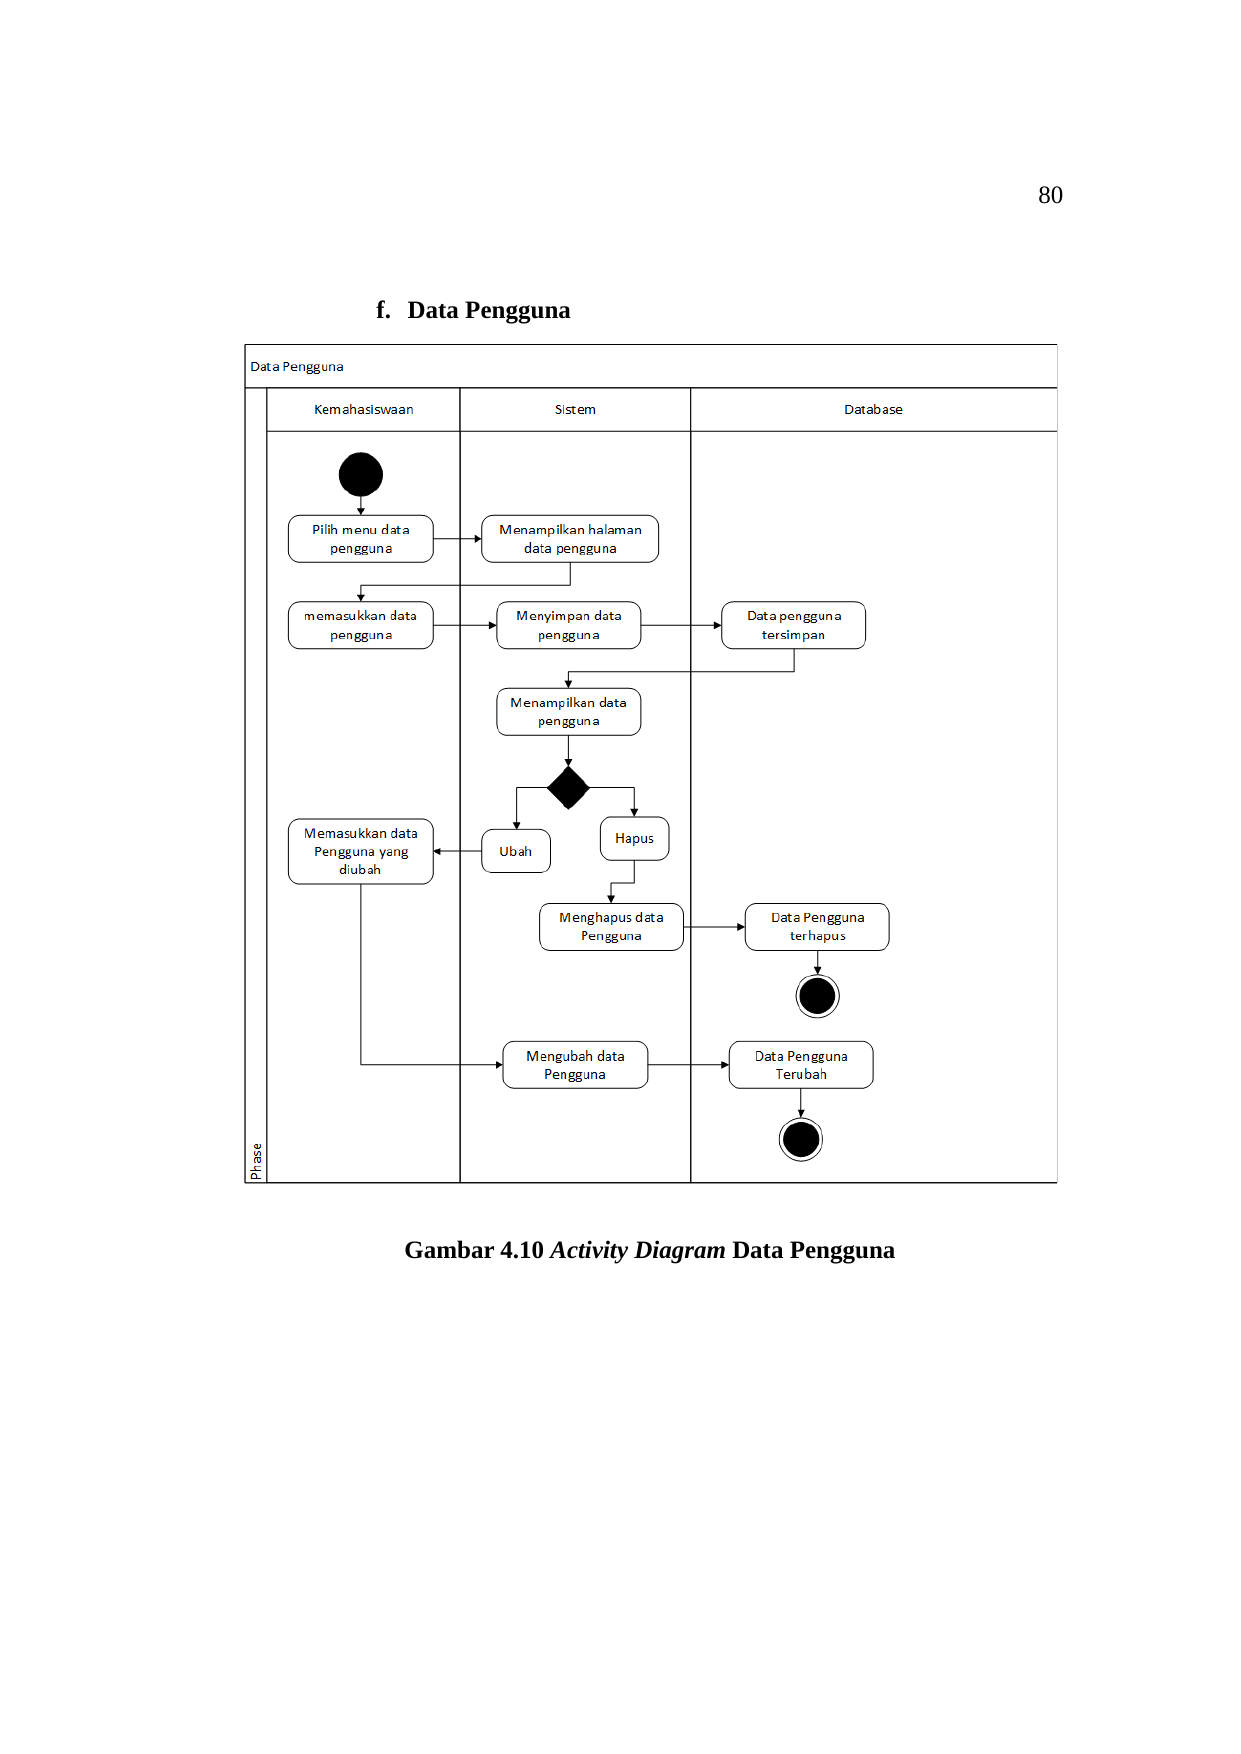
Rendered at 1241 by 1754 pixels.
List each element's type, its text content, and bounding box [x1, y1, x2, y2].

table_header [236, 338, 1063, 1222]
text Gambar 4.10 Activity Diagram Data Pengguna [236, 1235, 1063, 1263]
list Data Pengguna [376, 295, 1063, 324]
picture [242, 343, 1058, 1188]
